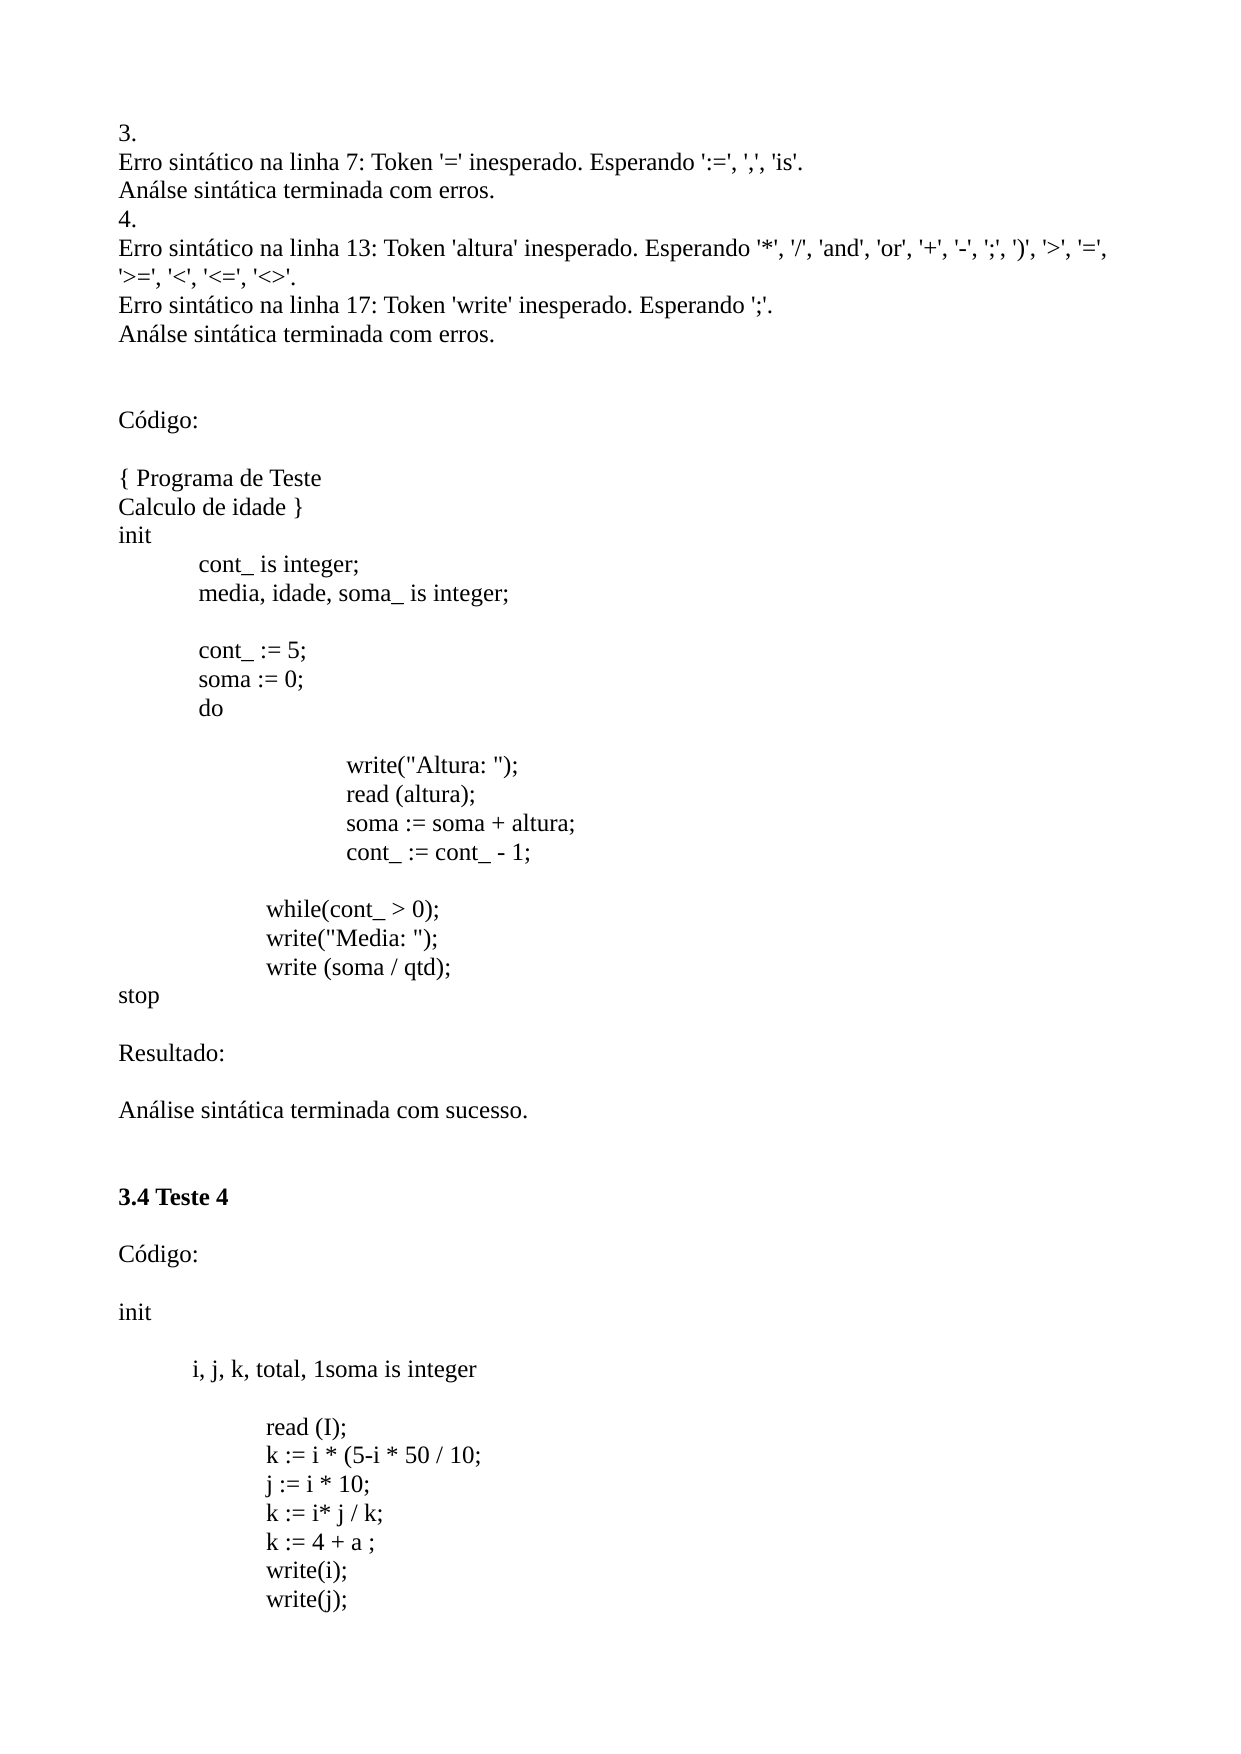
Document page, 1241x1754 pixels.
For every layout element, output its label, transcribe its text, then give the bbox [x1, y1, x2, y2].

text i, j, k, total, 1soma is integer [118, 1354, 1122, 1383]
text do [118, 693, 1122, 722]
text Código: [118, 406, 1122, 434]
text init [118, 1297, 1122, 1326]
text soma := 0; [118, 664, 1122, 693]
text Resultado: [118, 1038, 1122, 1067]
text write("Altura: "); [118, 751, 1122, 779]
text write("Media: "); [118, 923, 1122, 952]
text k := 4 + a ; [118, 1527, 1122, 1556]
text k := i* j / k; [118, 1498, 1122, 1527]
text write(i); [118, 1556, 1122, 1584]
text Erro sintático na linha 7: Token '=' inesperado. Esperando ':=', ',', 'is'. [118, 147, 1122, 176]
text Código: [118, 1239, 1122, 1268]
text write(j); [118, 1584, 1122, 1613]
text 3. [118, 118, 1122, 147]
text while(cont_ > 0); [118, 894, 1122, 923]
text k := i * (5-i * 50 / 10; [118, 1441, 1122, 1469]
text Erro sintático na linha 17: Token 'write' inesperado. Esperando ';'. [118, 291, 1122, 319]
text 4. [118, 204, 1122, 233]
text Erro sintático na linha 13: Token 'altura' inesperado. Esperando '*', '/', 'and', 'or', '+', '-', ';', ')', '>', '=', '>=', '<', '<=', '<>'. [118, 233, 1122, 291]
text j := i * 10; [118, 1469, 1122, 1498]
text read (I); [118, 1412, 1122, 1441]
text init [118, 521, 1122, 549]
text read (altura); [118, 779, 1122, 808]
text Análise sintática terminada com sucesso. [118, 1096, 1122, 1124]
text Calculo de idade } [118, 492, 1122, 521]
text { Programa de Teste [118, 463, 1122, 492]
text write (soma / qtd); [118, 952, 1122, 981]
text cont_ is integer; [118, 549, 1122, 578]
text Análse sintática terminada com erros. [118, 319, 1122, 348]
text Análse sintática terminada com erros. [118, 176, 1122, 204]
text 3.4 Teste 4 [118, 1182, 1122, 1211]
text soma := soma + altura; [118, 808, 1122, 837]
text stop [118, 981, 1122, 1009]
text media, idade, soma_ is integer; [118, 578, 1122, 607]
text cont_ := cont_ - 1; [118, 837, 1122, 866]
text cont_ := 5; [118, 636, 1122, 664]
